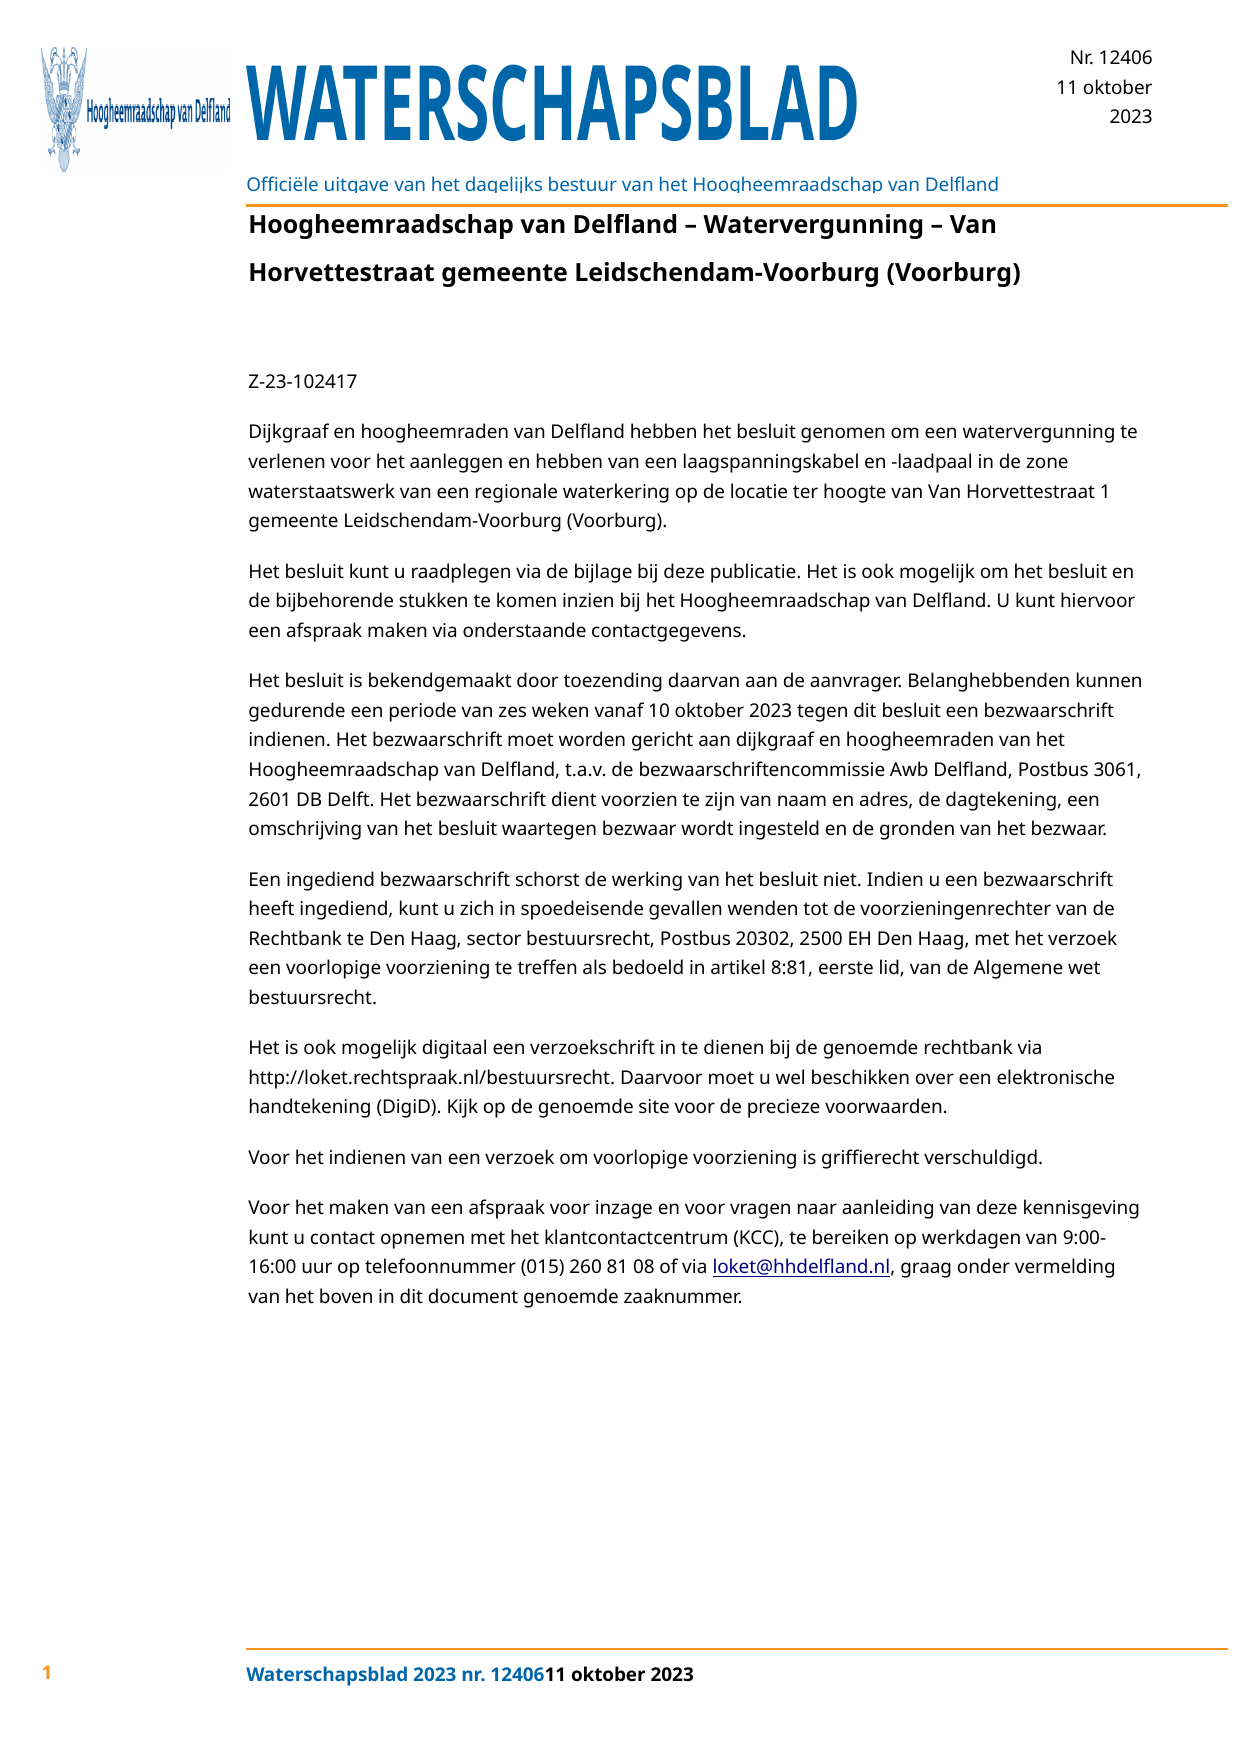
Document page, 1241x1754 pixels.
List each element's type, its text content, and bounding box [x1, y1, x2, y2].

text Dijkgraaf en hoogheemraden van Delfland hebben het besluit genomen om een watervergunning te verlenen voor het aanleggen en hebben van een laagspanningskabel en -laadpaal in de zone waterstaatswerk van een regionale waterkering op de locatie ter hoogte van Van Horvettestraat 1 gemeente Leidschendam-Voorburg (Voorburg). [248, 419, 1152, 533]
picture [41, 47, 231, 172]
text Het besluit is bekendgemaakt door toezending daarvan aan de aanvrager. Belanghebbenden kunnen gedurende een periode van zes weken vanaf 10 oktober 2023 tegen dit besluit een bezwaarschrift indienen. Het bezwaarschrift moet worden gericht aan dijkgraaf en hoogheemraden van het Hoogheemraadschap van Delfland, t.a.v. de bezwaarschriftencommissie Awb Delfland, Postbus 3061, 2601 DB Delft. Het bezwaarschrift dient voorzien te zijn van naam en adres, de dagtekening, een omschrijving van het besluit waartegen bezwaar wordt ingesteld en de gronden van het bezwaar. [248, 667, 1152, 841]
text Een ingediend bezwaarschrift schorst de werking van het besluit niet. Indien u een bezwaarschrift heeft ingediend, kunt u zich in spoedeisende gevallen wenden tot de voorzieningenrechter van de Rechtbank te Den Haag, sector bestuursrecht, Postbus 20302, 2500 EH Den Haag, met het verzoek een voorlopige voorziening te treffen als bedoeld in artikel 8:81, eerste lid, van de Algemene wet bestuursrecht. [248, 866, 1152, 1010]
text Het is ook mogelijk digitaal een verzoekschrift in te dienen bij de genoemde rechtbank via http://loket.rechtspraak.nl/bestuursrecht. Daarvoor moet u wel beschikken over een elektronische handtekening (DigiD). Kijk op de genoemde site voor de precieze voorwaarden. [248, 1034, 1152, 1119]
text Z-23-102417 [248, 368, 1152, 394]
text Het besluit kunt u raadplegen via de bijlage bij deze publicatie. Het is ook mogelijk om het besluit en de bijbehorende stukken te komen inzien bij het Hoogheemraadschap van Delfland. U kunt hiervoor een afspraak maken via onderstaande contactgegevens. [248, 558, 1152, 643]
text Voor het indienen van een verzoek om voorlopige voorziening is griffierecht verschuldigd. [248, 1144, 1152, 1170]
text Voor het maken van een afspraak voor inzage en voor vragen naar aanleiding van deze kennisgeving kunt u contact opnemen met het klantcontactcentrum (KCC), te bereiken op werkdagen van 9:00-16:00 uur op telefoonnummer (015) 260 81 08 of via loket@hhdelfland.nl, graag onder vermelding van het boven in dit document genoemde zaaknummer. [248, 1194, 1152, 1309]
text Hoogheemraadschap van Delfland – Watervergunning – Van Horvettestraat gemeente Leidschendam-Voorburg (Voorburg) [248, 207, 1152, 288]
